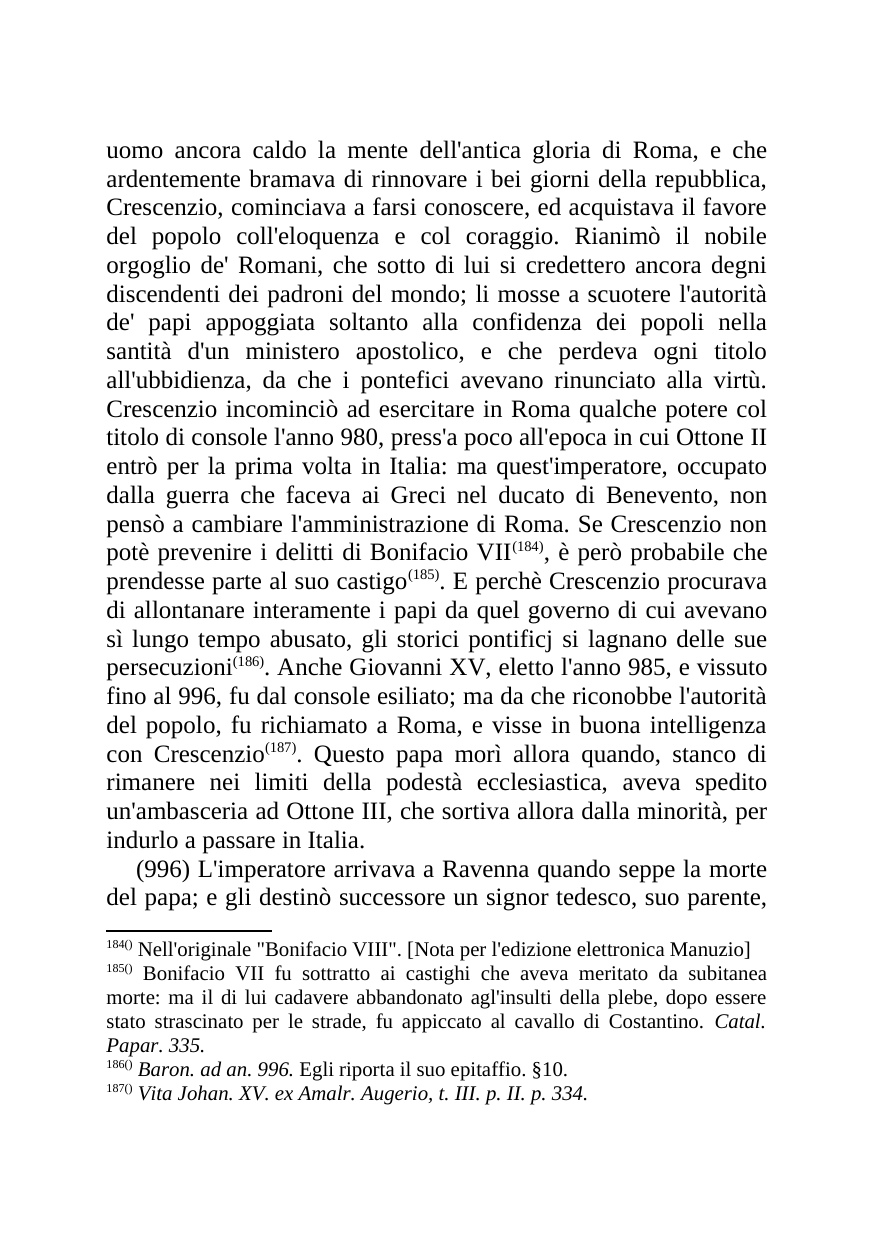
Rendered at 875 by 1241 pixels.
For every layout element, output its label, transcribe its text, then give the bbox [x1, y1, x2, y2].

text () Nell'originale "Bonifacio VIII". [Nota per l'edizione elettronica Manuzio] [106, 937, 768, 961]
text () Baron. ad an. 996. Egli riporta il suo epitaffio. §10. [106, 1057, 768, 1081]
text () Vita Johan. XV. ex Amalr. Augerio, t. III. p. II. p. 334. [106, 1081, 768, 1105]
text (996) L'imperatore arrivava a Ravenna quando seppe la morte del papa; e gli destinò successore un signor tedesco, suo parente, [106, 854, 768, 911]
text uomo ancora caldo la mente dell'antica gloria di Roma, e che ardentemente bramava di rinnovare i bei giorni della repubblica, Crescenzio, cominciava a farsi conoscere, ed acquistava il favore del popolo coll'eloquenza e col coraggio. Rianimò il nobile orgoglio de' Romani, che sotto di lui si credettero ancora degni discendenti dei padroni del mondo; li mosse a scuotere l'autorità de' papi appoggiata soltanto alla confidenza dei popoli nella santità d'un ministero apostolico, e che perdeva ogni titolo all'ubbidienza, da che i pontefici avevano rinunciato alla virtù. Crescenzio incominciò ad esercitare in Roma qualche potere col titolo di console l'anno 980, press'a poco all'epoca in cui Ottone II entrò per la prima volta in Italia: ma quest'imperatore, occupato dalla guerra che faceva ai Greci nel ducato di Benevento, non pensò a cambiare l'amministrazione di Roma. Se Crescenzio non potè prevenire i delitti di Bonifacio VII(), è però probabile che prendesse parte al suo castigo(). E perchè Crescenzio procurava di allontanare interamente i papi da quel governo di cui avevano sì lungo tempo abusato, gli storici pontificj si lagnano delle sue persecuzioni(). Anche Giovanni XV, eletto l'anno 985, e vissuto fino al 996, fu dal console esiliato; ma da che riconobbe l'autorità del popolo, fu richiamato a Roma, e visse in buona intelligenza con Crescenzio(). Questo papa morì allora quando, stanco di rimanere nei limiti della podestà ecclesiastica, aveva spedito un'ambasceria ad Ottone III, che sortiva allora dalla minorità, per indurlo a passare in Italia. [106, 135, 768, 854]
text () Bonifacio VII fu sottratto ai castighi che aveva meritato da subitanea morte: ma il di lui cadavere abbandonato agl'insulti della plebe, dopo essere stato strascinato per le strade, fu appiccato al cavallo di Costantino. Catal. Papar. 335. [106, 961, 768, 1057]
